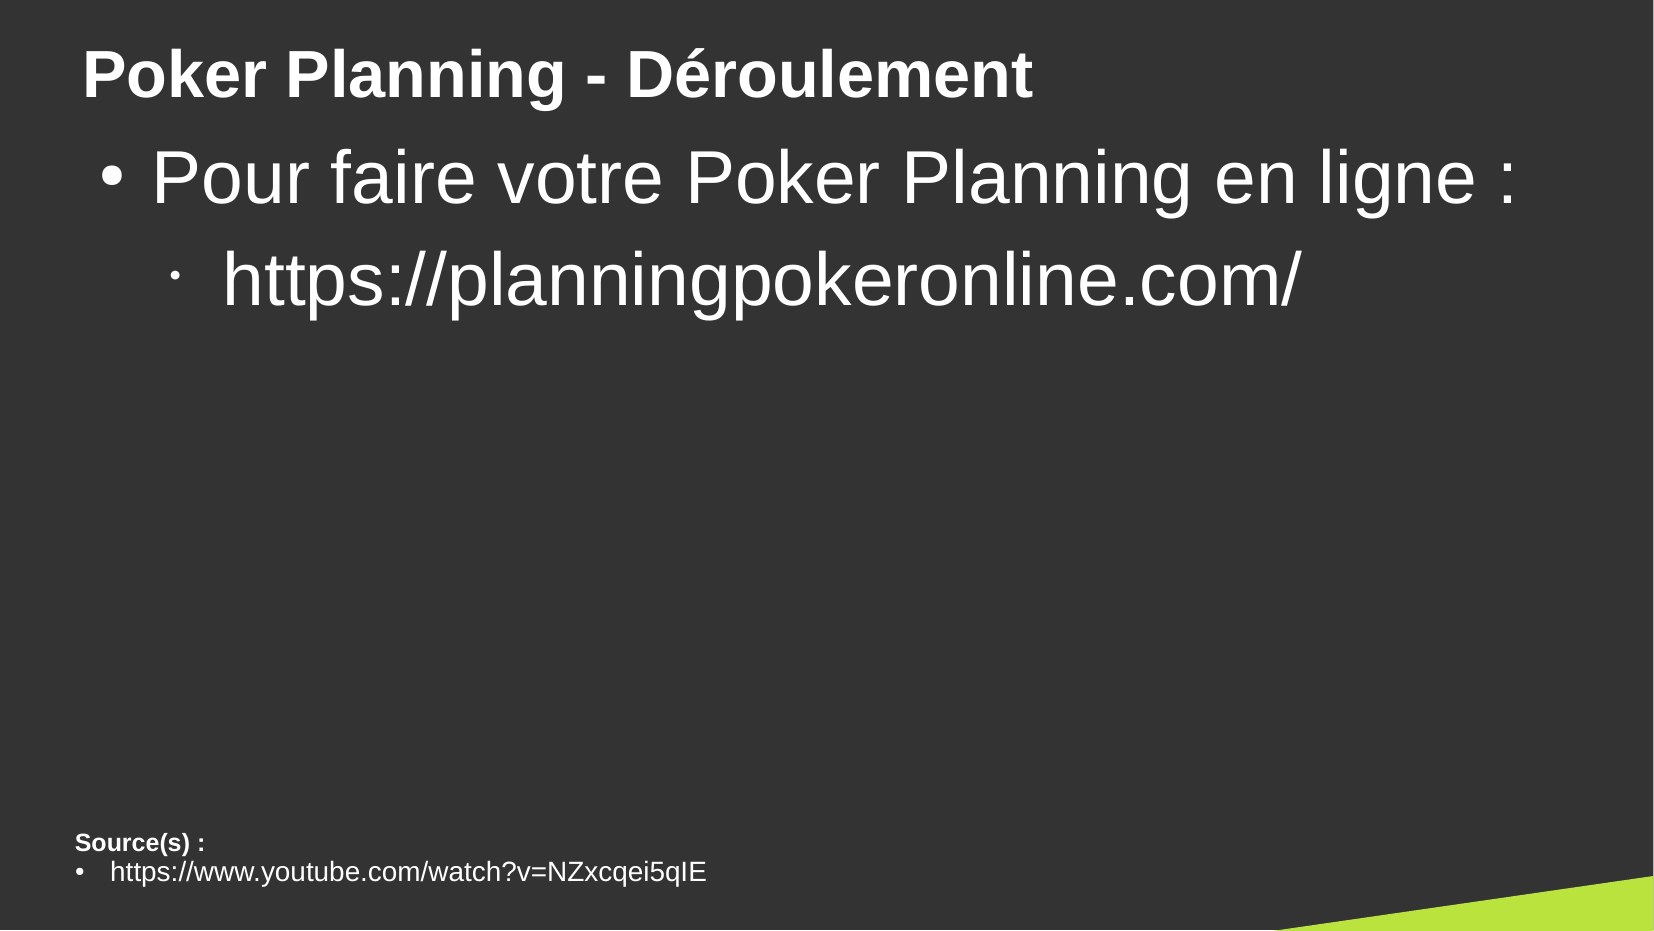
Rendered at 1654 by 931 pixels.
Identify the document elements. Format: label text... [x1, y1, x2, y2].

text_box [1272, 875, 1654, 931]
title Poker Planning - Déroulement [82, 37, 1571, 122]
list Pour faire votre Poker Planning en ligne : https://planningpokeronline.com/ [80, 135, 1620, 378]
text_box Source(s) : https://www.youtube.com/watch?v=NZxcqei5qIE [60, 821, 1546, 921]
